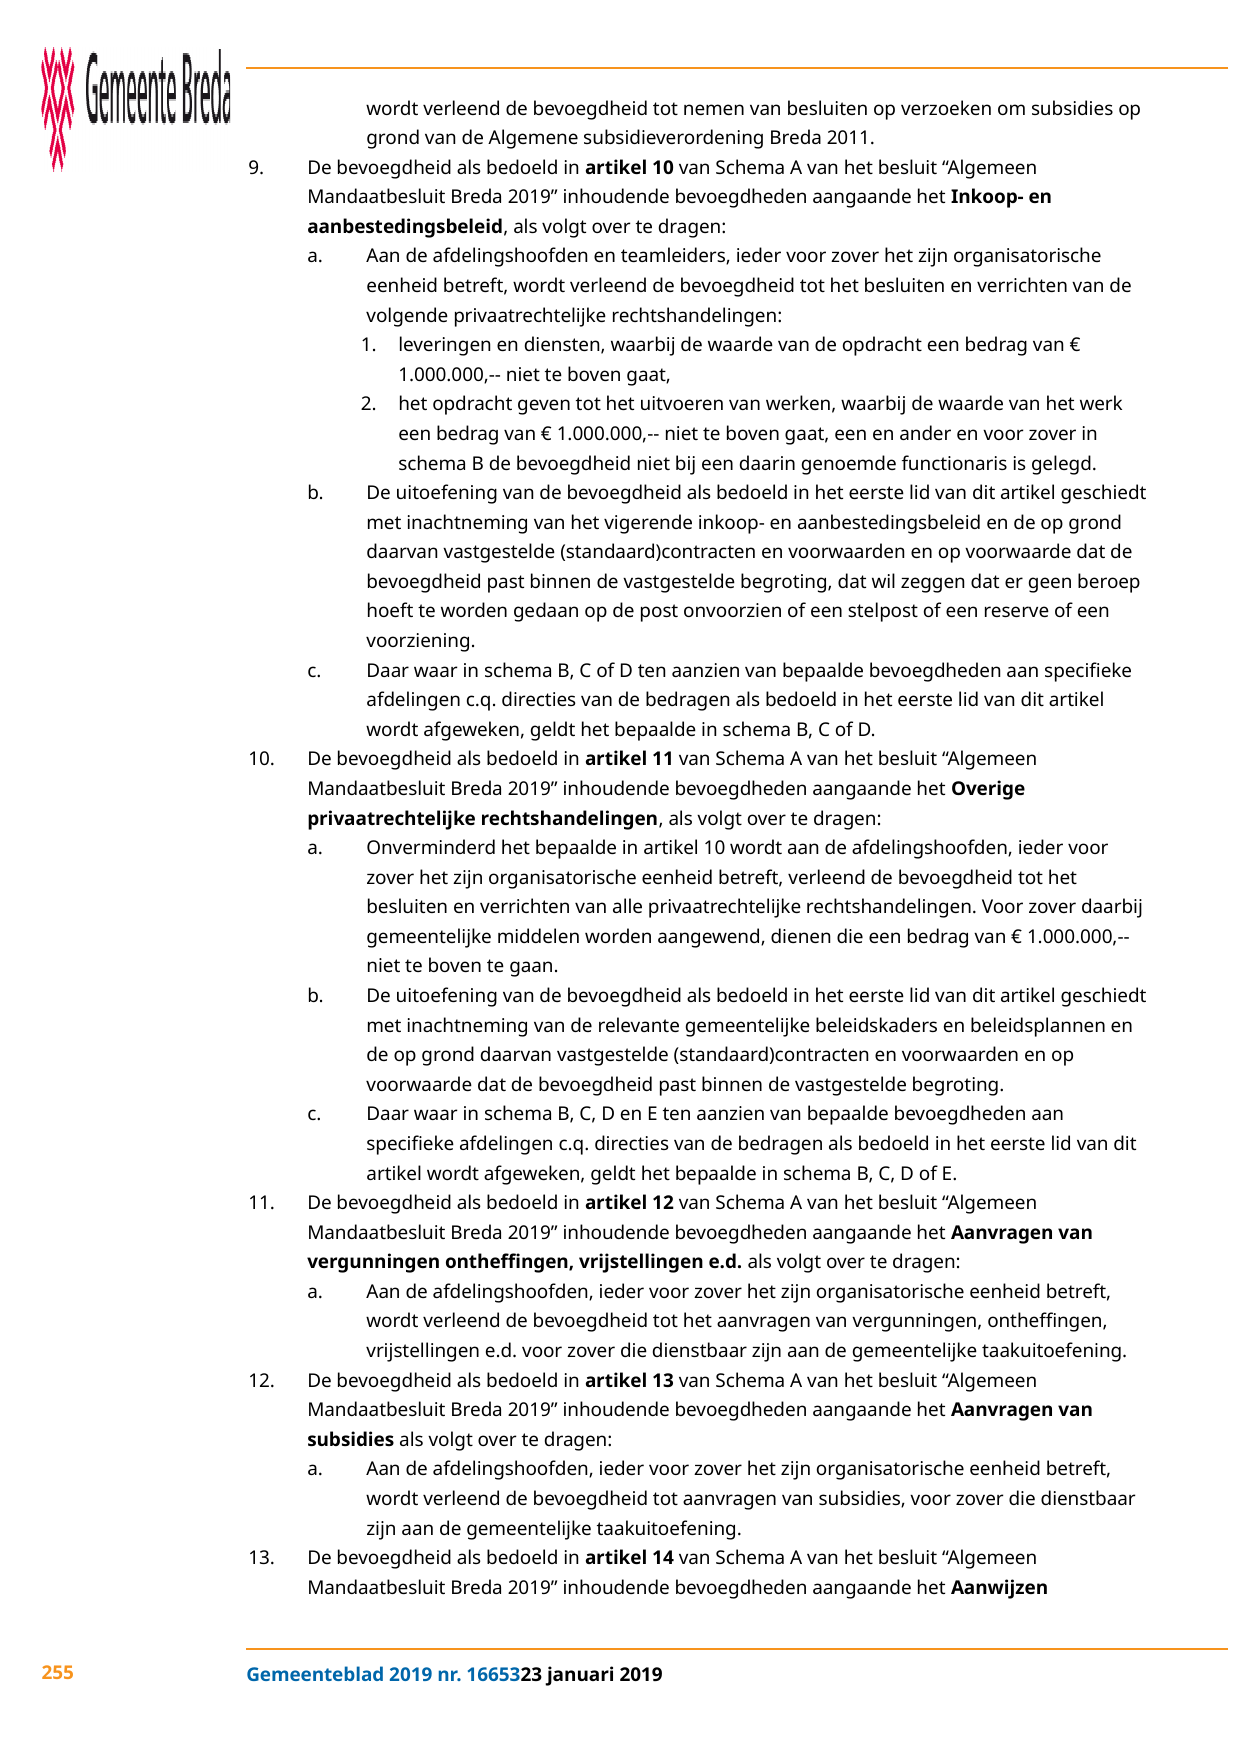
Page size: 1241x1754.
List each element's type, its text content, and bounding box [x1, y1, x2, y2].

list wordt verleend de bevoegdheid tot nemen van besluiten op verzoeken om subsidies op grond van de Algemene subsidieverordening Breda 2011. [307, 95, 1152, 150]
picture [41, 47, 231, 172]
list leveringen en diensten, waarbij de waarde van de opdracht een bedrag van € 1.000.000,-- niet te boven gaat, [361, 331, 1152, 387]
list Aan de afdelingshoofden en teamleiders, ieder voor zover het zijn organisatorische eenheid betreft, wordt verleend de bevoegdheid tot het besluiten en verrichten van de volgende privaatrechtelijke rechtshandelingen: [307, 243, 1152, 328]
list De uitoefening van de bevoegdheid als bedoeld in het eerste lid van dit artikel geschiedt met inachtneming van het vigerende inkoop- en aanbestedingsbeleid en de op grond daarvan vastgestelde (standaard)contracten en voorwaarden en op voorwaarde dat de bevoegdheid past binnen de vastgestelde begroting, dat wil zeggen dat er geen beroep hoeft te worden gedaan op de post onvoorzien of een stelpost of een reserve of een voorziening. [307, 479, 1152, 653]
list De bevoegdheid als bedoeld in artikel 13 van Schema A van het besluit “Algemeen Mandaatbesluit Breda 2019” inhoudende bevoegdheden aangaande het Aanvragen van subsidies als volgt over te dragen: [248, 1367, 1152, 1452]
list De uitoefening van de bevoegdheid als bedoeld in het eerste lid van dit artikel geschiedt met inachtneming van de relevante gemeentelijke beleidskaders en beleidsplannen en de op grond daarvan vastgestelde (standaard)contracten en voorwaarden en op voorwaarde dat de bevoegdheid past binnen de vastgestelde begroting. [307, 982, 1152, 1097]
list Daar waar in schema B, C, D en E ten aanzien van bepaalde bevoegdheden aan specifieke afdelingen c.q. directies van de bedragen als bedoeld in het eerste lid van dit artikel wordt afgeweken, geldt het bepaalde in schema B, C, D of E. [307, 1101, 1152, 1186]
list De bevoegdheid als bedoeld in artikel 14 van Schema A van het besluit “Algemeen Mandaatbesluit Breda 2019” inhoudende bevoegdheden aangaande het Aanwijzen [248, 1544, 1152, 1600]
list De bevoegdheid als bedoeld in artikel 12 van Schema A van het besluit “Algemeen Mandaatbesluit Breda 2019” inhoudende bevoegdheden aangaande het Aanvragen van vergunningen ontheffingen, vrijstellingen e.d. als volgt over te dragen: [248, 1189, 1152, 1274]
list De bevoegdheid als bedoeld in artikel 11 van Schema A van het besluit “Algemeen Mandaatbesluit Breda 2019” inhoudende bevoegdheden aangaande het Overige privaatrechtelijke rechtshandelingen, als volgt over te dragen: [248, 746, 1152, 831]
list Aan de afdelingshoofden, ieder voor zover het zijn organisatorische eenheid betreft, wordt verleend de bevoegdheid tot het aanvragen van vergunningen, ontheffingen, vrijstellingen e.d. voor zover die dienstbaar zijn aan de gemeentelijke taakuitoefening. [307, 1278, 1152, 1363]
list Aan de afdelingshoofden, ieder voor zover het zijn organisatorische eenheid betreft, wordt verleend de bevoegdheid tot aanvragen van subsidies, voor zover die dienstbaar zijn aan de gemeentelijke taakuitoefening. [307, 1456, 1152, 1541]
list Onverminderd het bepaalde in artikel 10 wordt aan de afdelingshoofden, ieder voor zover het zijn organisatorische eenheid betreft, verleend de bevoegdheid tot het besluiten en verrichten van alle privaatrechtelijke rechtshandelingen. Voor zover daarbij gemeentelijke middelen worden aangewend, dienen die een bedrag van € 1.000.000,-- niet te boven te gaan. [307, 834, 1152, 978]
list het opdracht geven tot het uitvoeren van werken, waarbij de waarde van het werk een bedrag van € 1.000.000,-- niet te boven gaat, een en ander en voor zover in schema B de bevoegdheid niet bij een daarin genoemde functionaris is gelegd. [361, 391, 1152, 476]
list Daar waar in schema B, C of D ten aanzien van bepaalde bevoegdheden aan specifieke afdelingen c.q. directies van de bedragen als bedoeld in het eerste lid van dit artikel wordt afgeweken, geldt het bepaalde in schema B, C of D. [307, 657, 1152, 742]
list De bevoegdheid als bedoeld in artikel 10 van Schema A van het besluit “Algemeen Mandaatbesluit Breda 2019” inhoudende bevoegdheden aangaande het Inkoop- en aanbestedingsbeleid, als volgt over te dragen: [248, 154, 1152, 239]
